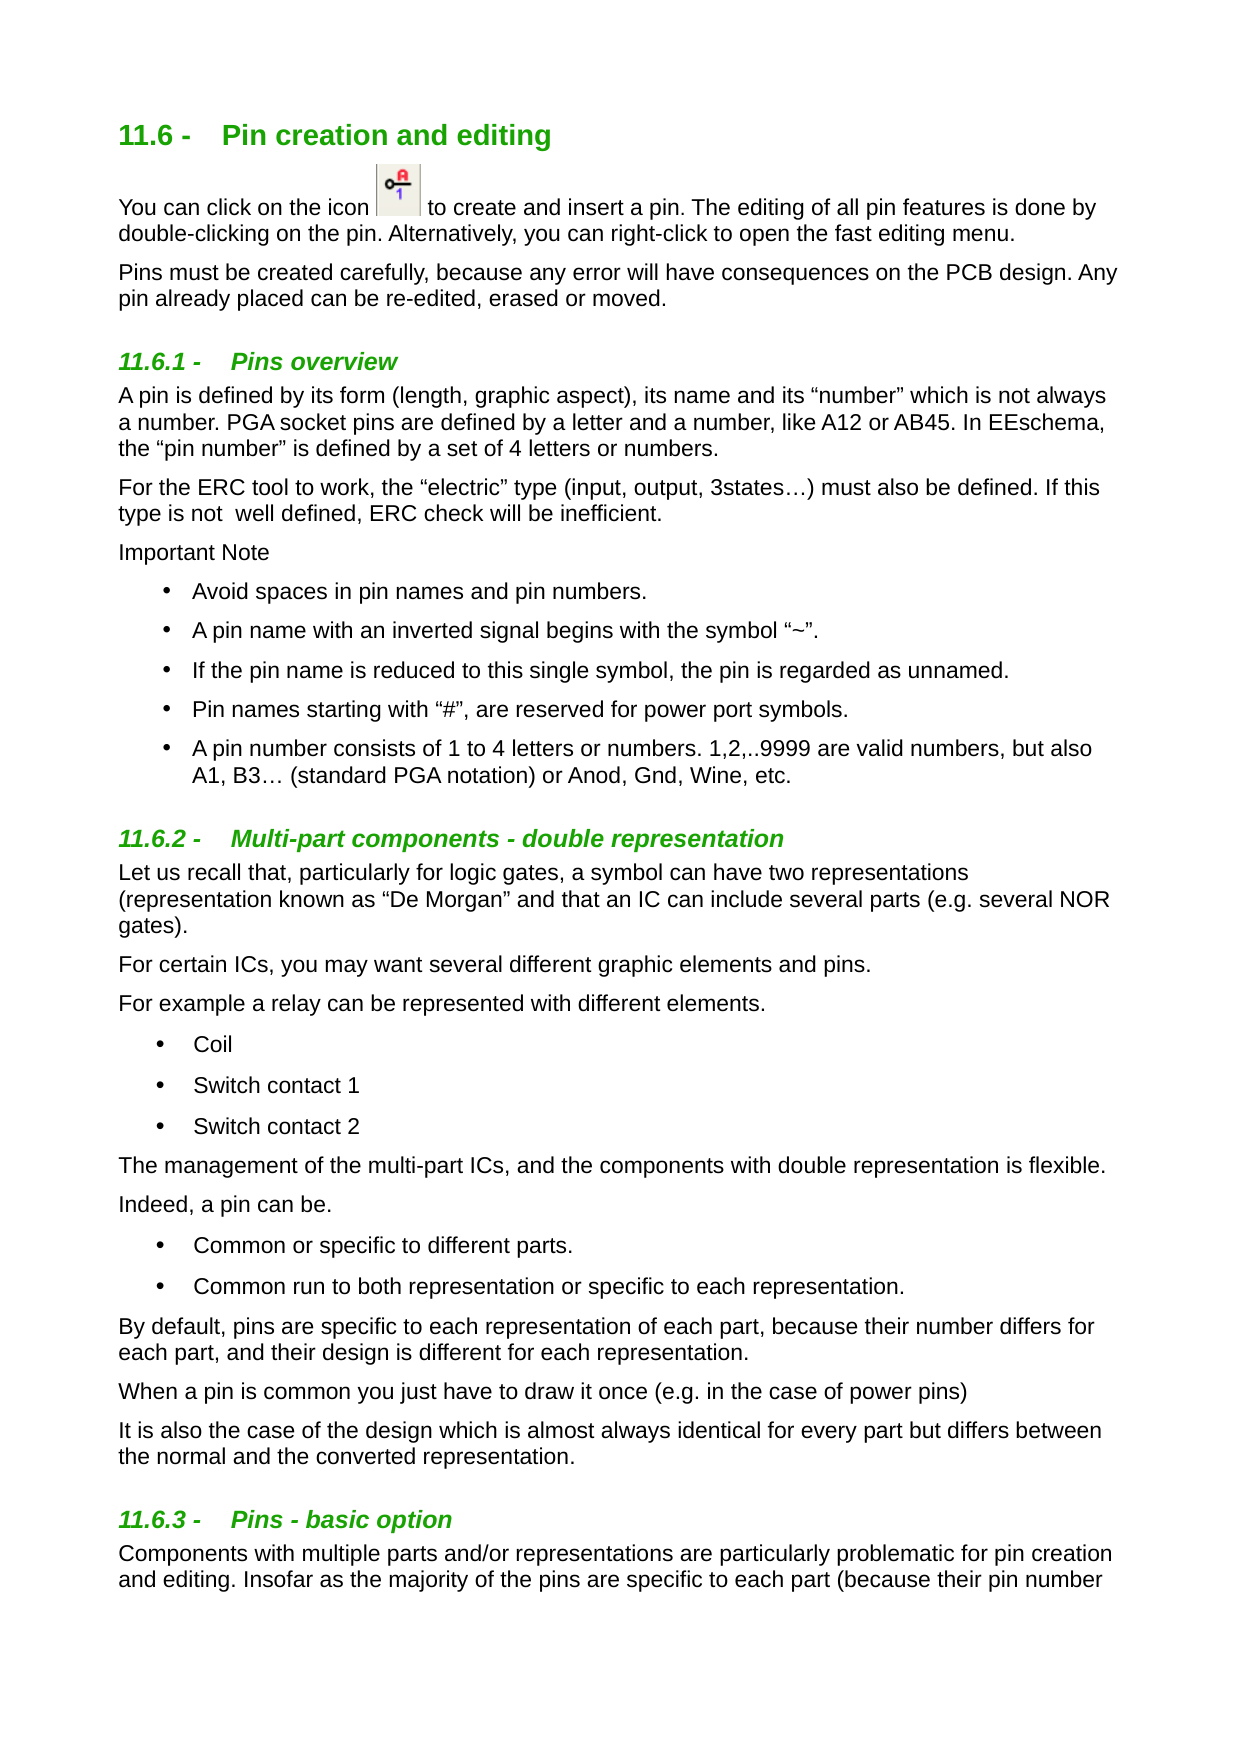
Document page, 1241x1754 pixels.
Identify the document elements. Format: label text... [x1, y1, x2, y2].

text For the ERC tool to work, the “electric” type (input, output, 3states…) must also be defined. If this type is not well defined, ERC check will be inefficient. [118, 474, 1122, 527]
subtitle Pins - basic option [118, 1505, 1122, 1534]
text You can click on the icon to create and insert a pin. The editing of all pin features is done by double-clicking on the pin. Alternatively, you can right-click to open the fast editing menu. [118, 164, 1122, 246]
subtitle Pin creation and editing [118, 118, 1122, 152]
text For example a relay can be represented with different elements. [118, 990, 1122, 1016]
text For certain ICs, you may want several different graphic elements and pins. [118, 951, 1122, 977]
list Common or specific to different parts. [156, 1230, 1122, 1259]
list Pin names starting with “#”, are reserved for power port symbols. [162, 696, 1122, 723]
text Pins must be created carefully, because any error will have consequences on the PCB design. Any pin already placed can be re-edited, erased or moved. [118, 259, 1122, 312]
list A pin number consists of 1 to 4 letters or numbers. 1,2,..9999 are valid numbers, but also A1, B3… (standard PGA notation) or Anod, Gnd, Wine, etc. [162, 735, 1122, 789]
text Let us recall that, particularly for logic gates, a symbol can have two representations (representation known as “De Morgan” and that an IC can include several parts (e.g. several NOR gates). [118, 859, 1122, 938]
list Switch contact 1 [156, 1070, 1122, 1099]
text It is also the case of the design which is almost always identical for every part but differs between the normal and the converted representation. [118, 1417, 1122, 1469]
text Components with multiple parts and/or representations are particularly problematic for pin creation and editing. Insofar as the majority of the pins are specific to each part (because their pin number [118, 1540, 1122, 1593]
list Common run to both representation or specific to each representation. [156, 1271, 1122, 1300]
text Important Note [118, 539, 1122, 565]
text When a pin is common you just have to draw it once (e.g. in the case of power pins) [118, 1378, 1122, 1404]
text By default, pins are specific to each representation of each part, because their number differs for each part, and their design is different for each representation. [118, 1313, 1122, 1365]
list Switch contact 2 [156, 1111, 1122, 1140]
picture [376, 164, 421, 216]
subtitle Pins overview [118, 347, 1122, 376]
list If the pin name is reduced to this single symbol, the pin is regarded as unnamed. [162, 657, 1122, 683]
list Coil [156, 1029, 1122, 1057]
list A pin name with an inverted signal begins with the symbol “~”. [162, 617, 1122, 644]
text A pin is defined by its form (length, graphic aspect), its name and its “number” which is not always a number. PGA socket pins are defined by a letter and a number, like A12 or AB45. In EEschema, the “pin number” is defined by a set of 4 letters or numbers. [118, 382, 1122, 461]
subtitle Multi-part components - double representation [118, 824, 1122, 853]
list Avoid spaces in pin names and pin numbers. [162, 578, 1122, 605]
text The management of the multi-part ICs, and the components with double representation is flexible. [118, 1152, 1122, 1179]
text Indeed, a pin can be. [118, 1191, 1122, 1218]
